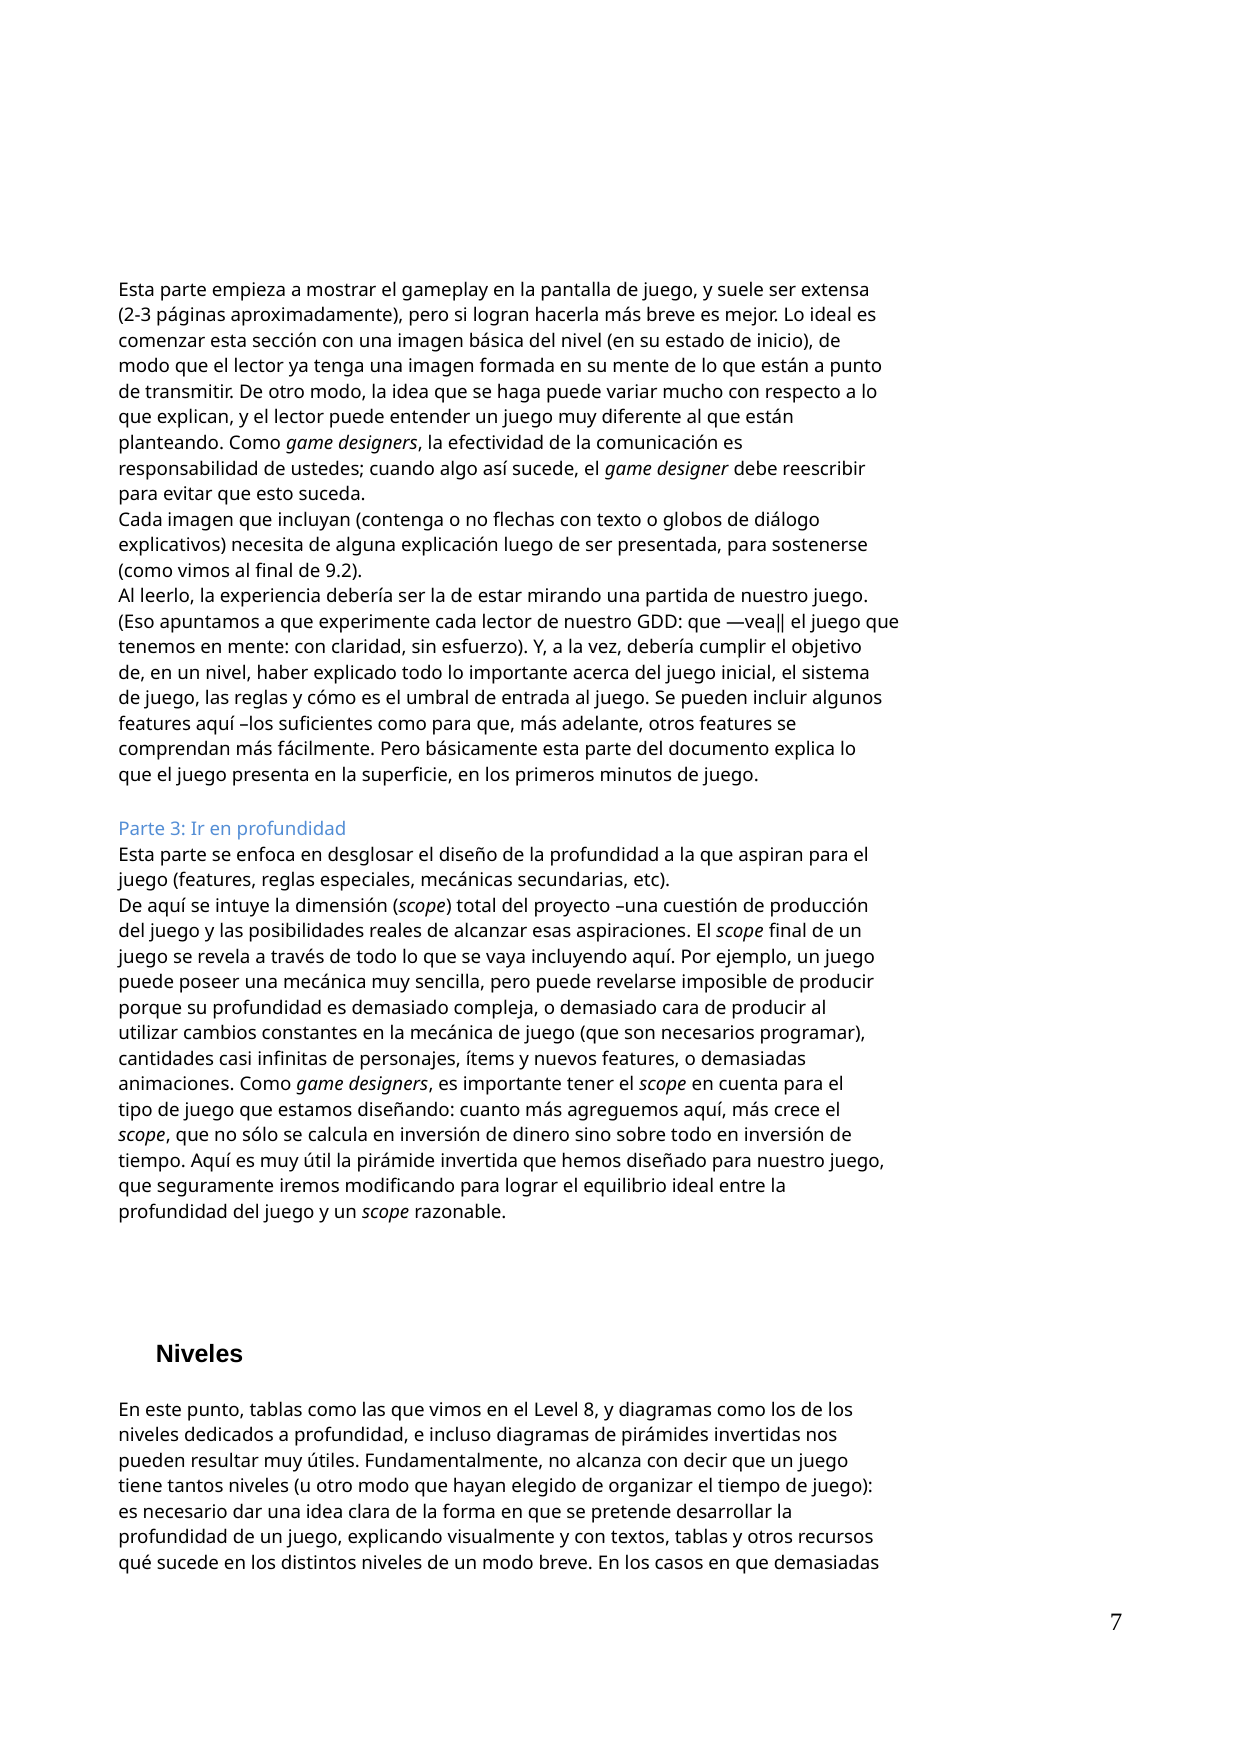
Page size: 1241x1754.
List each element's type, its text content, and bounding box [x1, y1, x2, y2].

text tenemos en mente: con claridad, sin esfuerzo). Y, a la vez, debería cumplir el objetivo [118, 633, 1122, 659]
text scope, que no sólo se calcula en inversión de dinero sino sobre todo en inversión de [118, 1122, 1122, 1147]
text Esta parte se enfoca en desglosar el diseño de la profundidad a la que aspiran para el [118, 841, 1122, 866]
text de transmitir. De otro modo, la idea que se haga puede variar mucho con respecto a lo [118, 378, 1122, 404]
text cantidades casi infinitas de personajes, ítems y nuevos features, o demasiadas [118, 1045, 1122, 1071]
text de, en un nivel, haber explicado todo lo importante acerca del juego inicial, el sistema [118, 659, 1122, 684]
text profundidad del juego y un scope razonable. [118, 1198, 1122, 1224]
text de juego, las reglas y cómo es el umbral de entrada al juego. Se pueden incluir algunos [118, 684, 1122, 710]
text comenzar esta sección con una imagen básica del nivel (en su estado de inicio), de [118, 327, 1122, 353]
text porque su profundidad es demasiado compleja, o demasiado cara de producir al [118, 994, 1122, 1019]
text Al leerlo, la experiencia debería ser la de estar mirando una partida de nuestro juego. [118, 582, 1122, 608]
text niveles dedicados a profundidad, e incluso diagramas de pirámides invertidas nos [118, 1422, 1122, 1447]
text Esta parte empieza a mostrar el gameplay en la pantalla de juego, y suele ser extensa [118, 276, 1122, 302]
text (como vimos al final de 9.2). [118, 557, 1122, 582]
text profundidad de un juego, explicando visualmente y con textos, tablas y otros recursos [118, 1524, 1122, 1549]
text tipo de juego que estamos diseñando: cuanto más agreguemos aquí, más crece el [118, 1096, 1122, 1122]
text utilizar cambios constantes en la mecánica de juego (que son necesarios programar), [118, 1019, 1122, 1045]
text comprendan más fácilmente. Pero básicamente esta parte del documento explica lo [118, 736, 1122, 761]
text que seguramente iremos modificando para lograr el equilibrio ideal entre la [118, 1173, 1122, 1198]
text (2-3 páginas aproximadamente), pero si logran hacerla más breve es mejor. Lo ideal es [118, 302, 1122, 327]
text animaciones. Como game designers, es importante tener el scope en cuenta para el [118, 1071, 1122, 1096]
text pueden resultar muy útiles. Fundamentalmente, no alcanza con decir que un juego [118, 1447, 1122, 1473]
text puede poseer una mecánica muy sencilla, pero puede revelarse imposible de producir [118, 968, 1122, 994]
text planteando. Como game designers, la efectividad de la comunicación es [118, 429, 1122, 455]
text responsabilidad de ustedes; cuando algo así sucede, el game designer debe reescribir [118, 455, 1122, 480]
text qué sucede en los distintos niveles de un modo breve. En los casos en que demasiadas [118, 1549, 1122, 1575]
text Cada imagen que incluyan (contenga o no flechas con texto o globos de diálogo [118, 506, 1122, 531]
text que el juego presenta en la superficie, en los primeros minutos de juego. [118, 761, 1122, 787]
text features aquí –los suficientes como para que, más adelante, otros features se [118, 710, 1122, 736]
list Niveles [118, 1339, 1122, 1367]
text juego (features, reglas especiales, mecánicas secundarias, etc). [118, 866, 1122, 892]
text En este punto, tablas como las que vimos en el Level 8, y diagramas como los de los [118, 1396, 1122, 1422]
text es necesario dar una idea clara de la forma en que se pretende desarrollar la [118, 1498, 1122, 1524]
text juego se revela a través de todo lo que se vaya incluyendo aquí. Por ejemplo, un juego [118, 943, 1122, 968]
text tiene tantos niveles (u otro modo que hayan elegido de organizar el tiempo de juego): [118, 1473, 1122, 1498]
text del juego y las posibilidades reales de alcanzar esas aspiraciones. El scope final de un [118, 917, 1122, 943]
text para evitar que esto suceda. [118, 480, 1122, 506]
text modo que el lector ya tenga una imagen formada en su mente de lo que están a punto [118, 353, 1122, 378]
text (Eso apuntamos a que experimente cada lector de nuestro GDD: que ―vea‖ el juego que [118, 608, 1122, 633]
text tiempo. Aquí es muy útil la pirámide invertida que hemos diseñado para nuestro juego, [118, 1147, 1122, 1173]
text explicativos) necesita de alguna explicación luego de ser presentada, para sostenerse [118, 531, 1122, 557]
text Parte 3: Ir en profundidad [118, 815, 1122, 841]
text que explican, y el lector puede entender un juego muy diferente al que están [118, 404, 1122, 429]
text De aquí se intuye la dimensión (scope) total del proyecto –una cuestión de producción [118, 892, 1122, 917]
